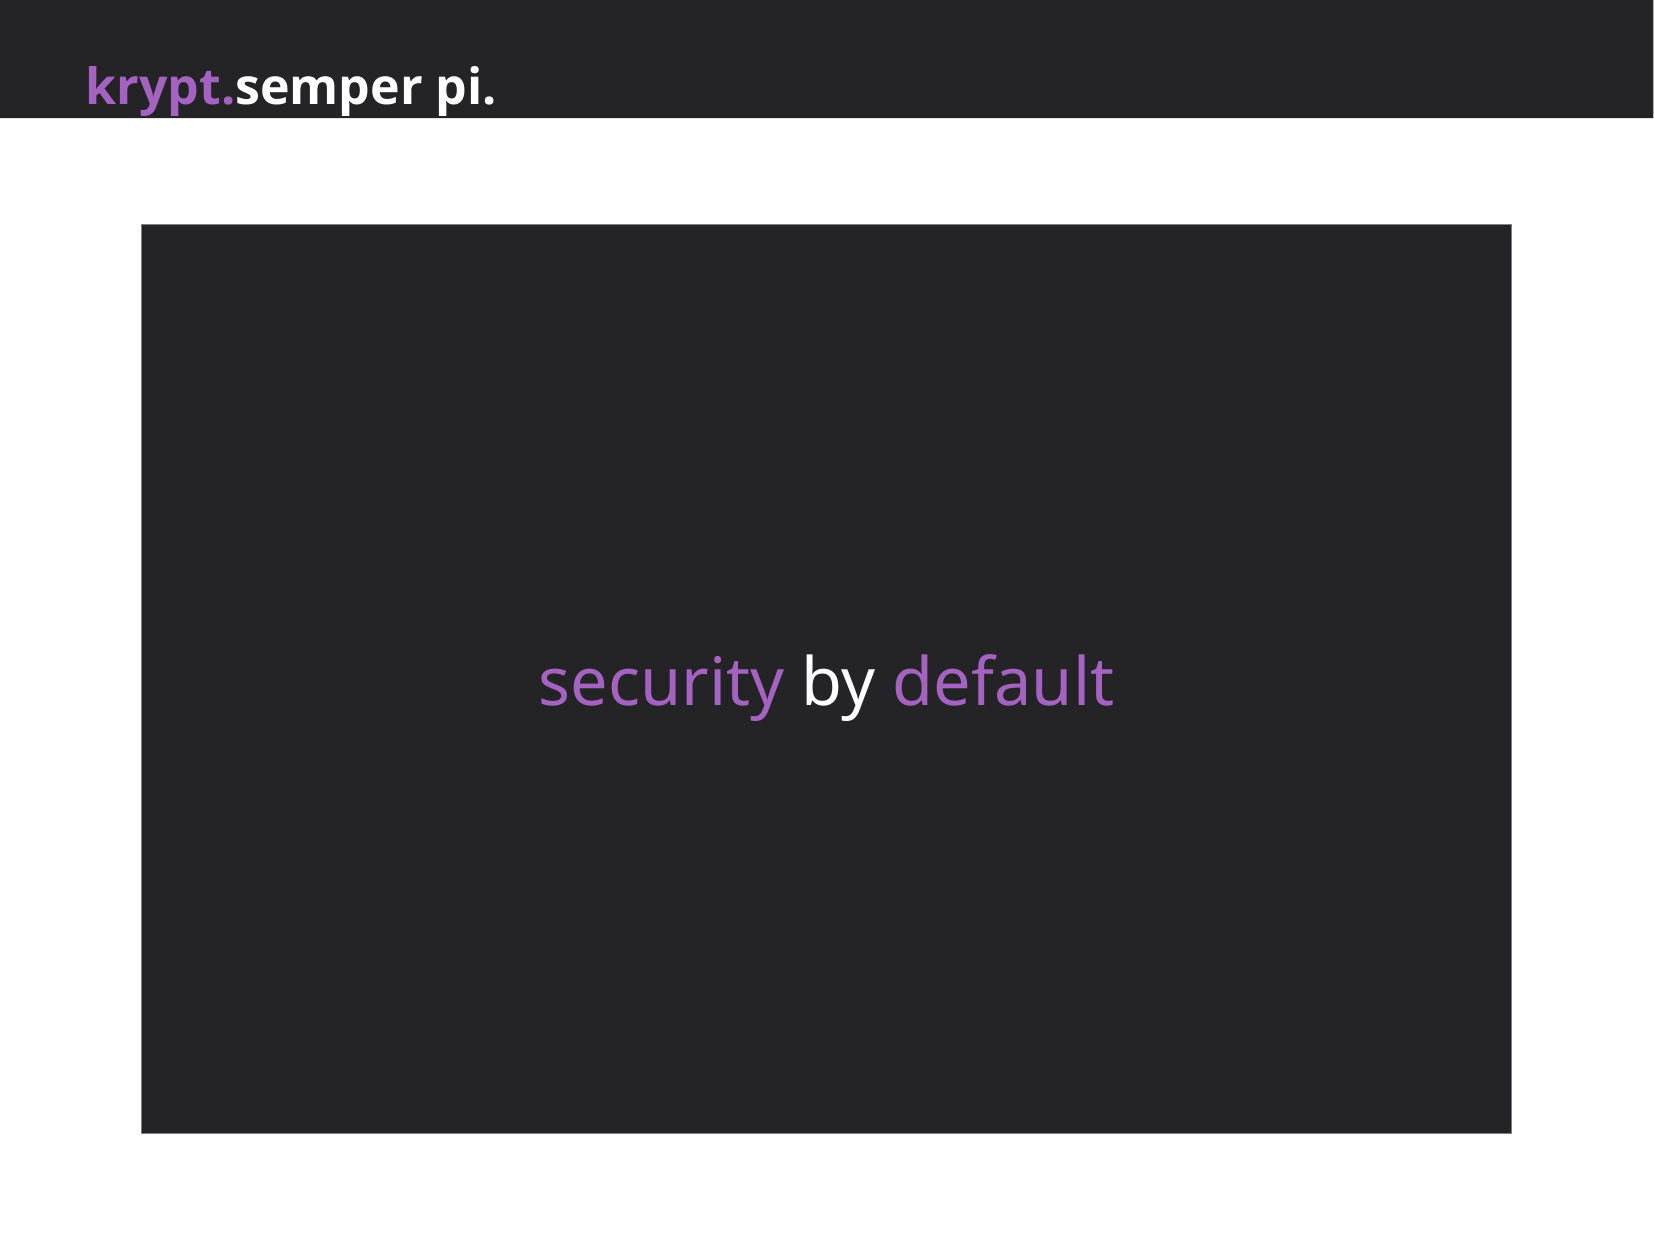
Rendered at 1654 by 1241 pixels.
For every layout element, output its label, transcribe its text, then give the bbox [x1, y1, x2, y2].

text_box security by default [141, 224, 1512, 1134]
text_box [0, 0, 1654, 119]
text_box krypt.semper pi. [70, 43, 544, 119]
